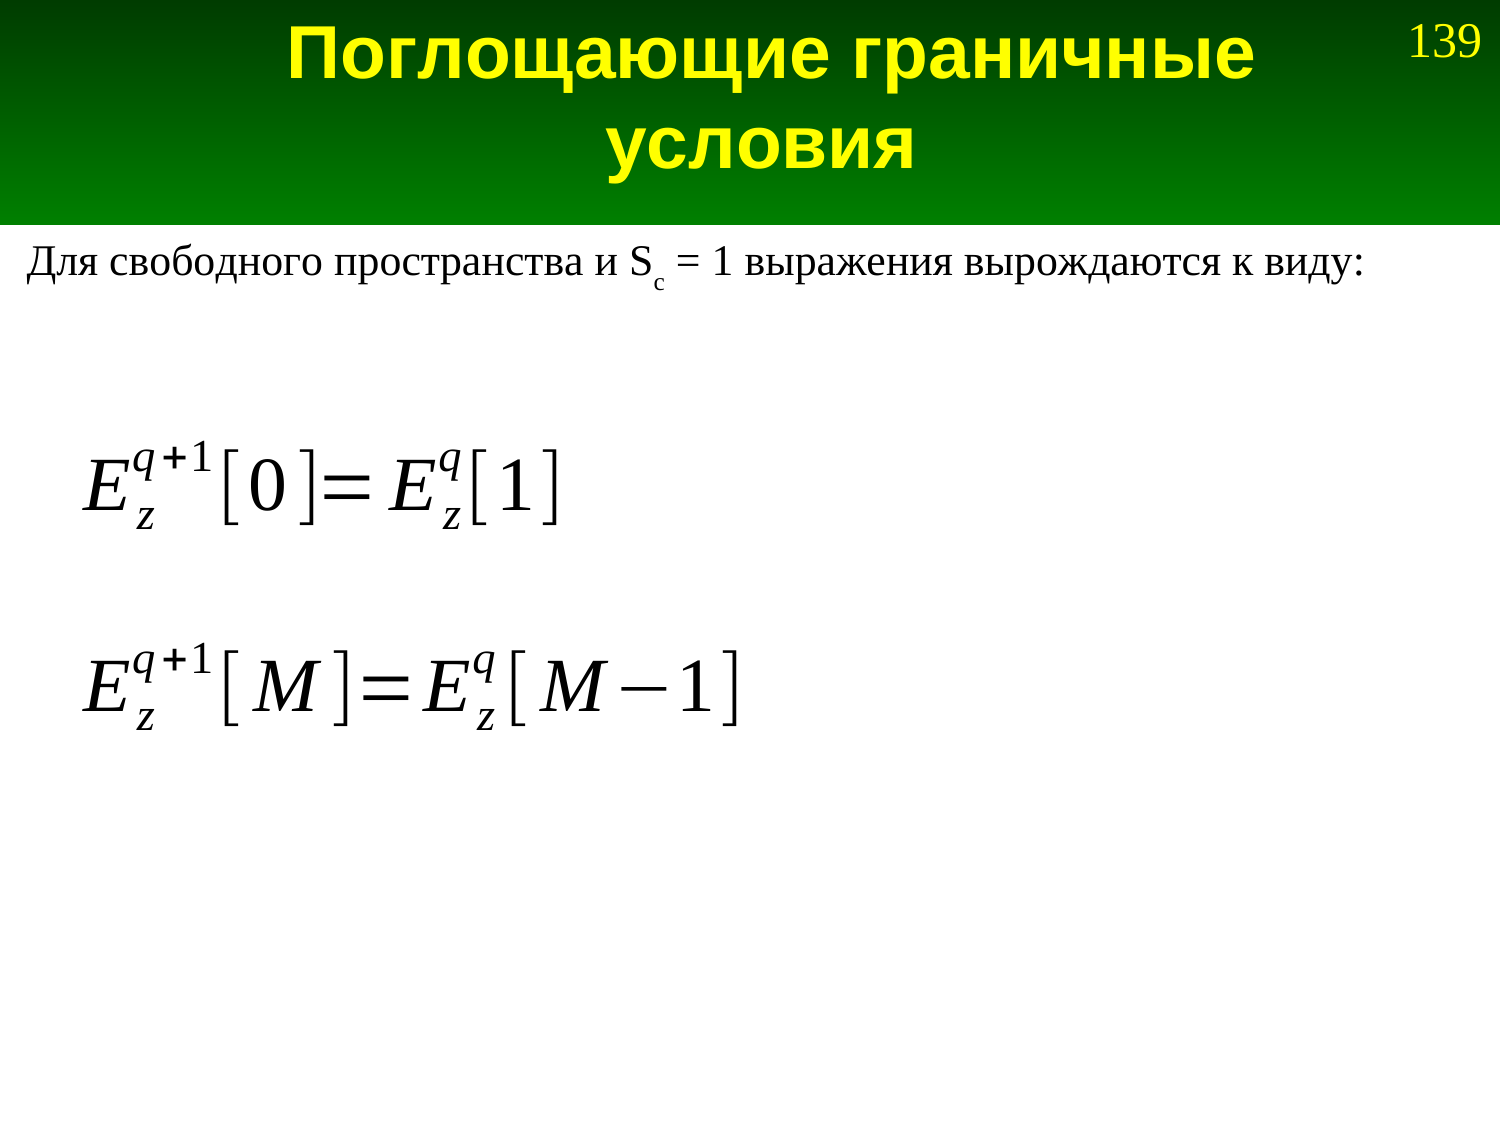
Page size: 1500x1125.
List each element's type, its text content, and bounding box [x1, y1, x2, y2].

title Поглощающие граничные условия [123, 0, 1399, 192]
text_box Для свободного пространства и Sc = 1 выражения вырождаются к виду: [11, 224, 1378, 303]
chart [59, 428, 762, 740]
